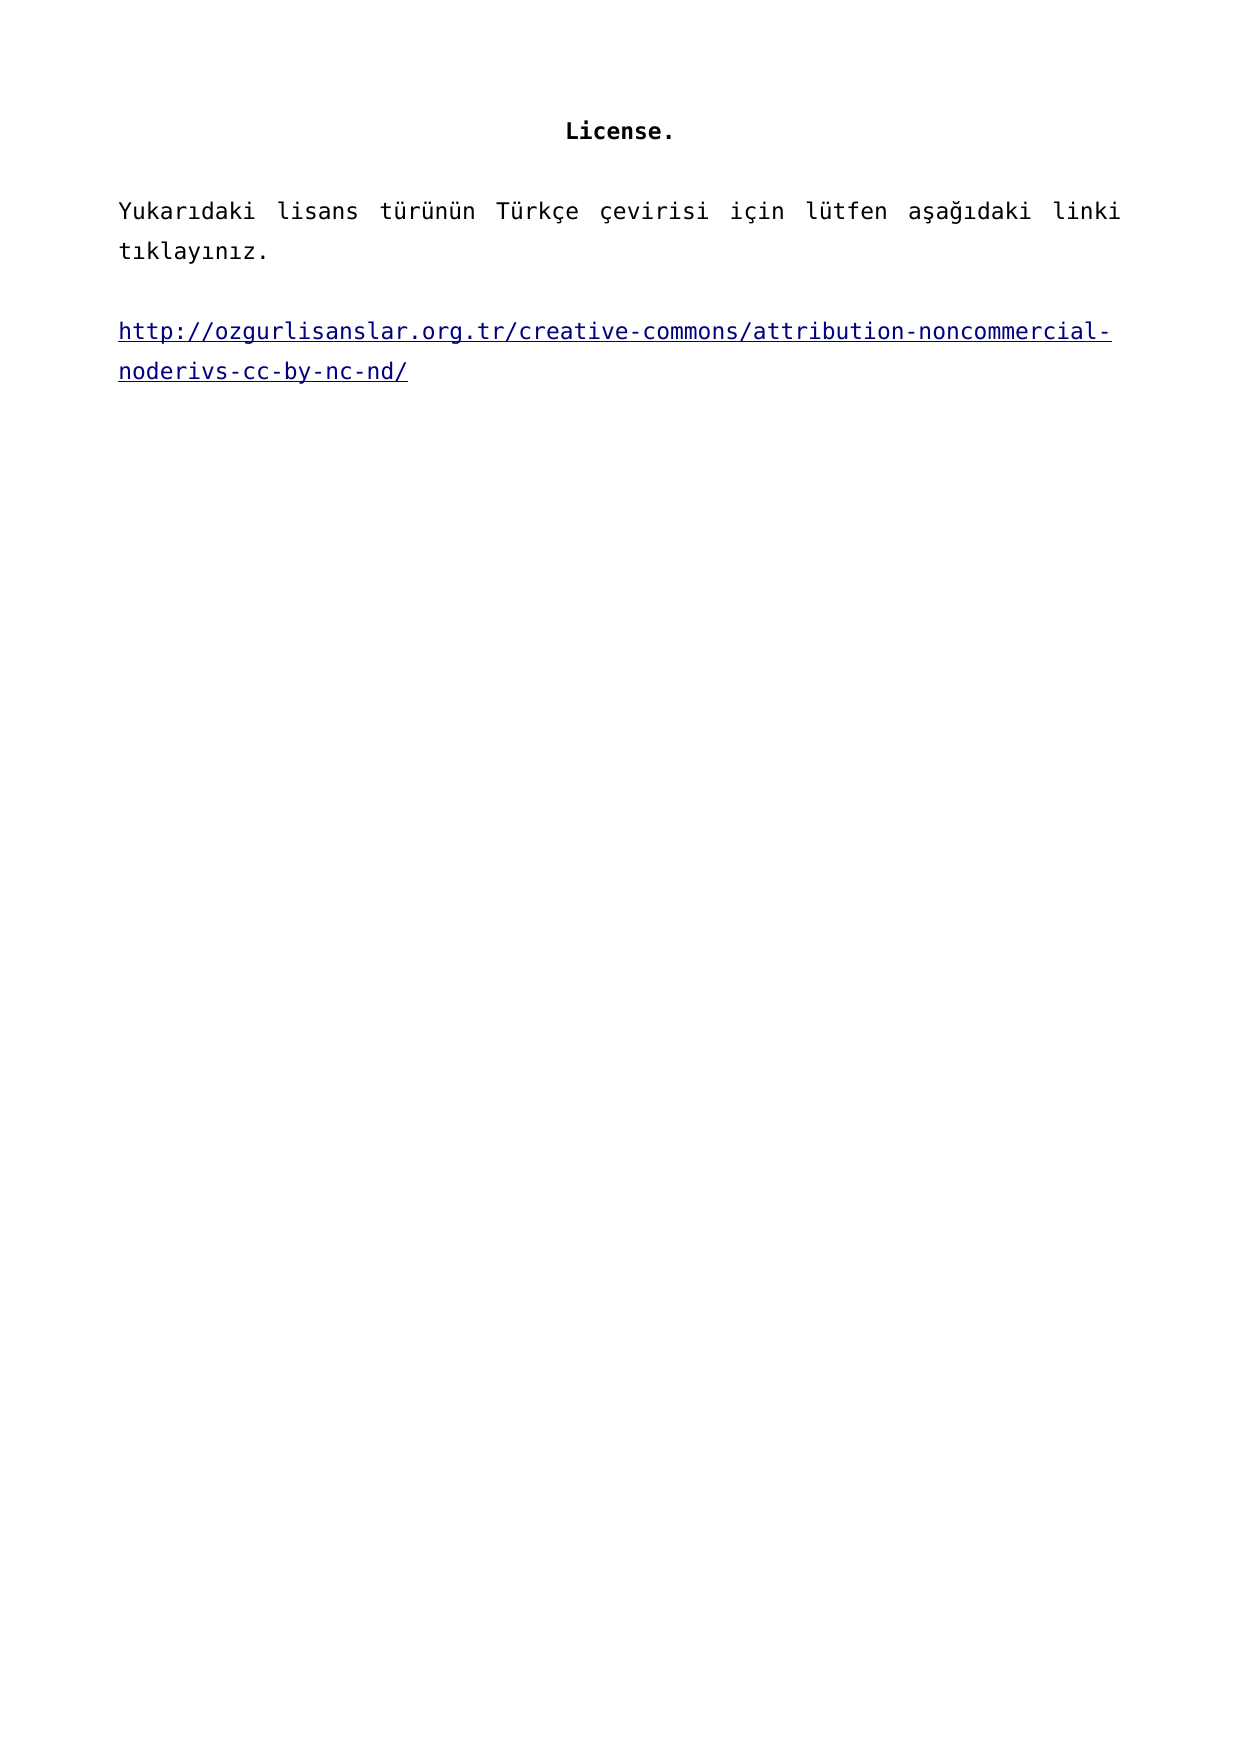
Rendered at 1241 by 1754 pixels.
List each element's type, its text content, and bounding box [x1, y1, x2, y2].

text Yukarıdaki lisans türünün Türkçe çevirisi için lütfen aşağıdaki linki tıklayınız. [118, 198, 1122, 265]
text http://ozgurlisanslar.org.tr/creative-commons/attribution-noncommercial-noderivs-cc-by-nc-nd/ [118, 318, 1122, 385]
text License. [118, 118, 1122, 145]
